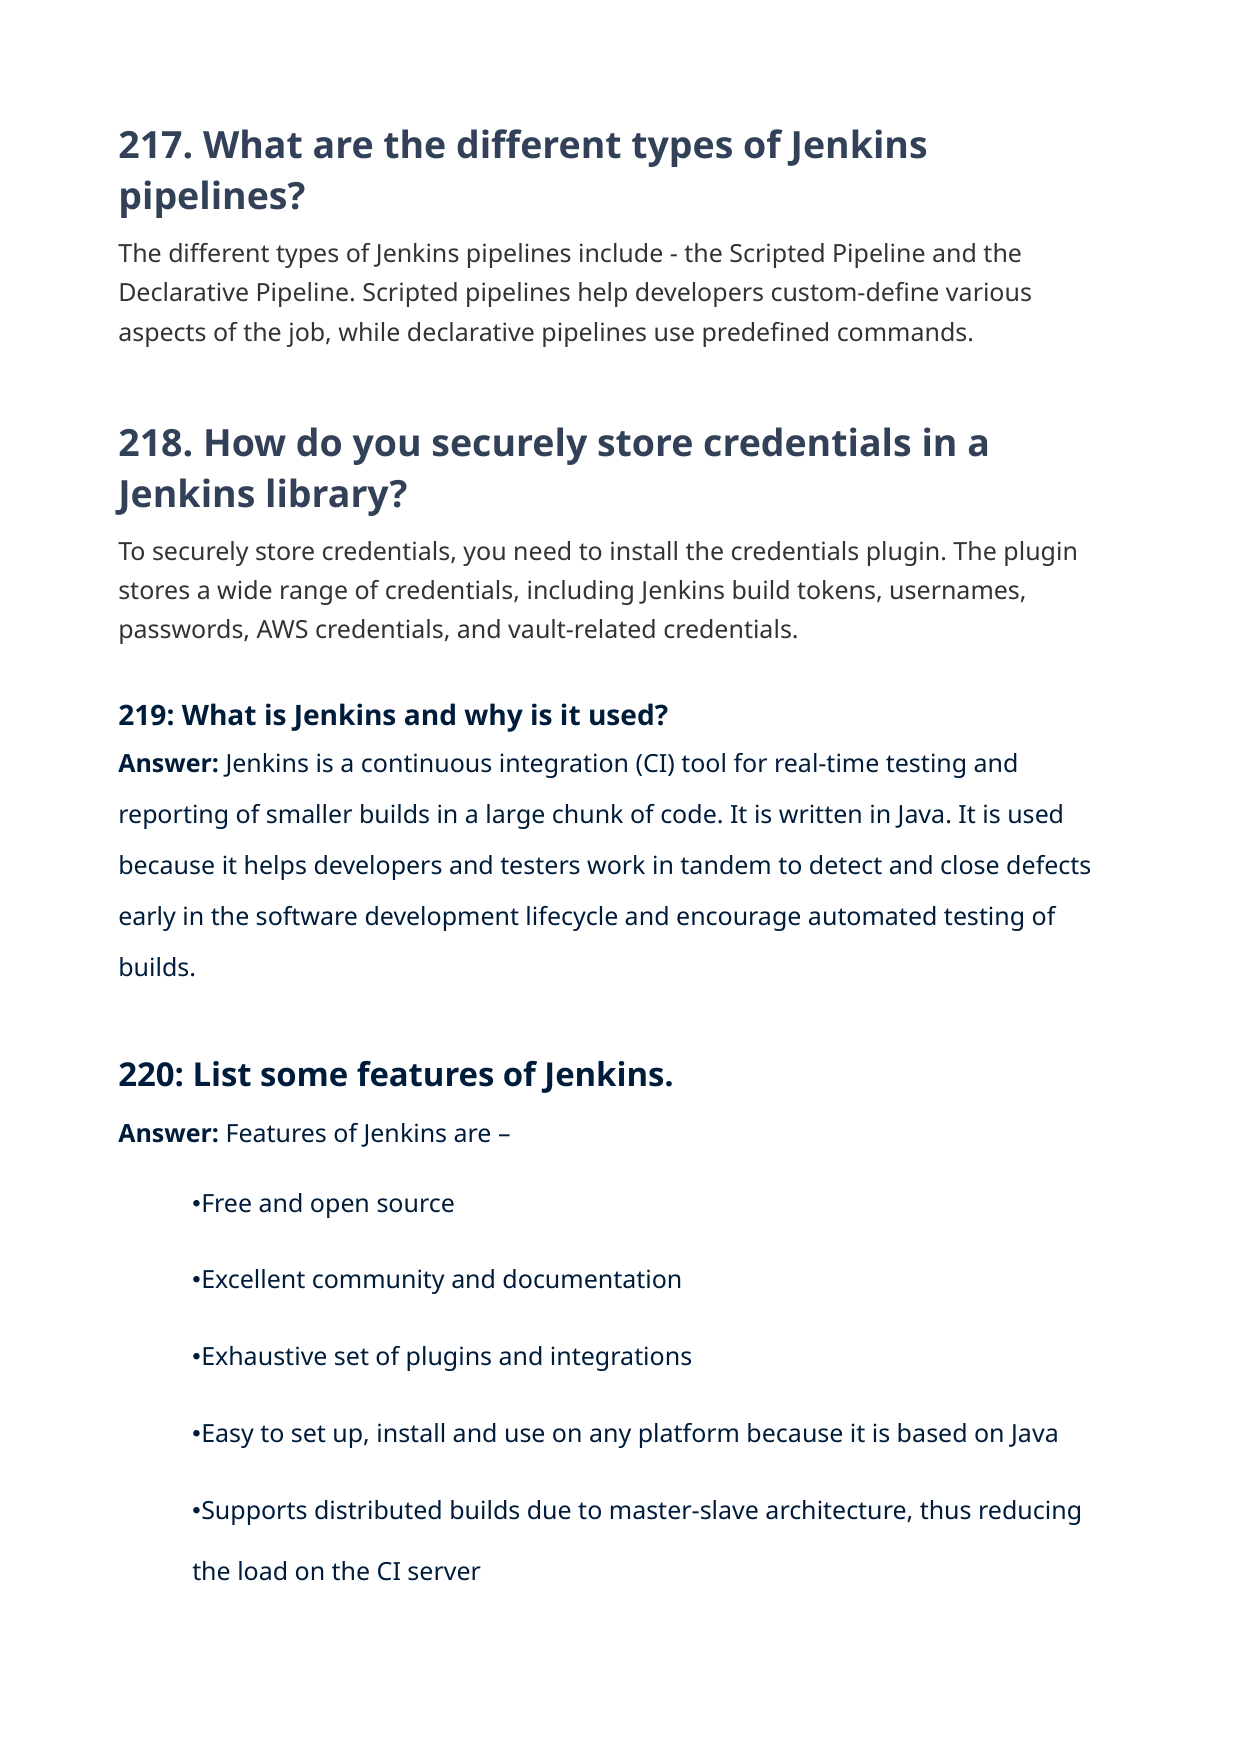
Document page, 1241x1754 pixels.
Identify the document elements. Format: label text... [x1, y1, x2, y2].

list Free and open source [118, 1185, 1122, 1219]
text To securely store credentials, you need to install the credentials plugin. The plugin stores a wide range of credentials, including Jenkins build tokens, usernames, passwords, AWS credentials, and vault-related credentials. [118, 533, 1122, 646]
subtitle 217. What are the different types of Jenkins pipelines? [118, 118, 1122, 220]
subtitle 220: List some features of Jenkins. [118, 1051, 1122, 1096]
list Easy to set up, install and use on any platform because it is based on Java [118, 1416, 1122, 1450]
list Exhaustive set of plugins and integrations [118, 1339, 1122, 1373]
subtitle 219: What is Jenkins and why is it used? [118, 695, 1122, 733]
text Answer: Jenkins is a continuous integration (CI) tool for real-time testing and reporting of smaller builds in a large chunk of code. It is written in Java. It is used because it helps developers and testers work in tandem to detect and close defects early in the software development lifecycle and encourage automated testing of builds. [118, 746, 1122, 984]
list Excellent community and documentation [118, 1262, 1122, 1296]
text The different types of Jenkins pipelines include - the Scripted Pipeline and the Declarative Pipeline. Scripted pipelines help developers custom-define various aspects of the job, while declarative pipelines use predefined commands. [118, 236, 1122, 348]
subtitle 218. How do you securely store credentials in a Jenkins library? [118, 416, 1122, 518]
list Supports distributed builds due to master-slave architecture, thus reducing the load on the CI server [118, 1493, 1122, 1588]
text Answer: Features of Jenkins are – [118, 1116, 1122, 1149]
